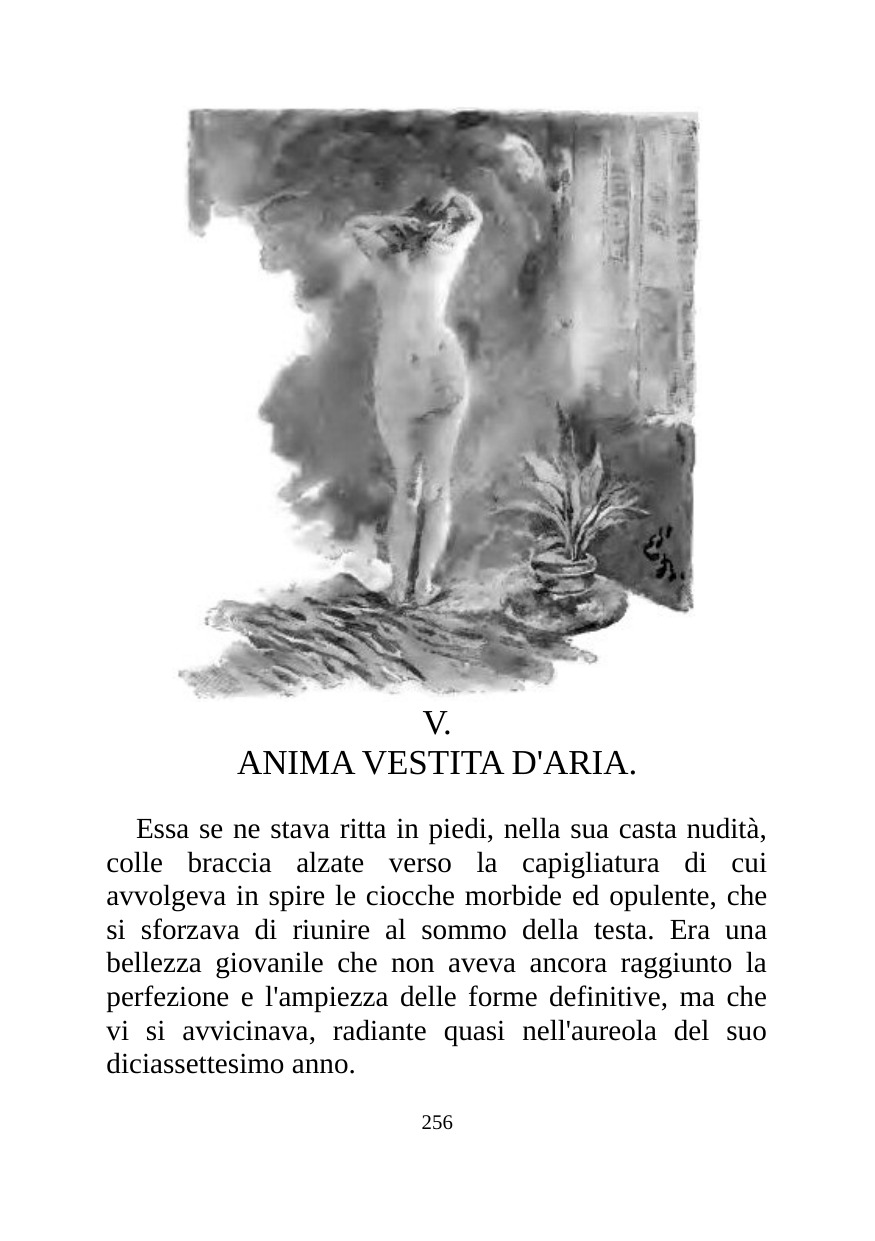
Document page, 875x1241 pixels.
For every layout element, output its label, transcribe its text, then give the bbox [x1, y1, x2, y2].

picture [171, 106, 703, 702]
subtitle V. ANIMA VESTITA D'ARIA. [106, 702, 768, 782]
text Essa se ne stava ritta in piedi, nella sua casta nudità, colle braccia alzate verso la capigliatura di cui avvolgeva in spire le ciocche morbide ed opulente, che si sforzava di riunire al sommo della testa. Era una bellezza giovanile che non aveva ancora raggiunto la perfezione e l'ampiezza delle forme definitive, ma che vi si avvicinava, radiante quasi nell'aureola del suo diciassettesimo anno. [106, 811, 768, 1080]
